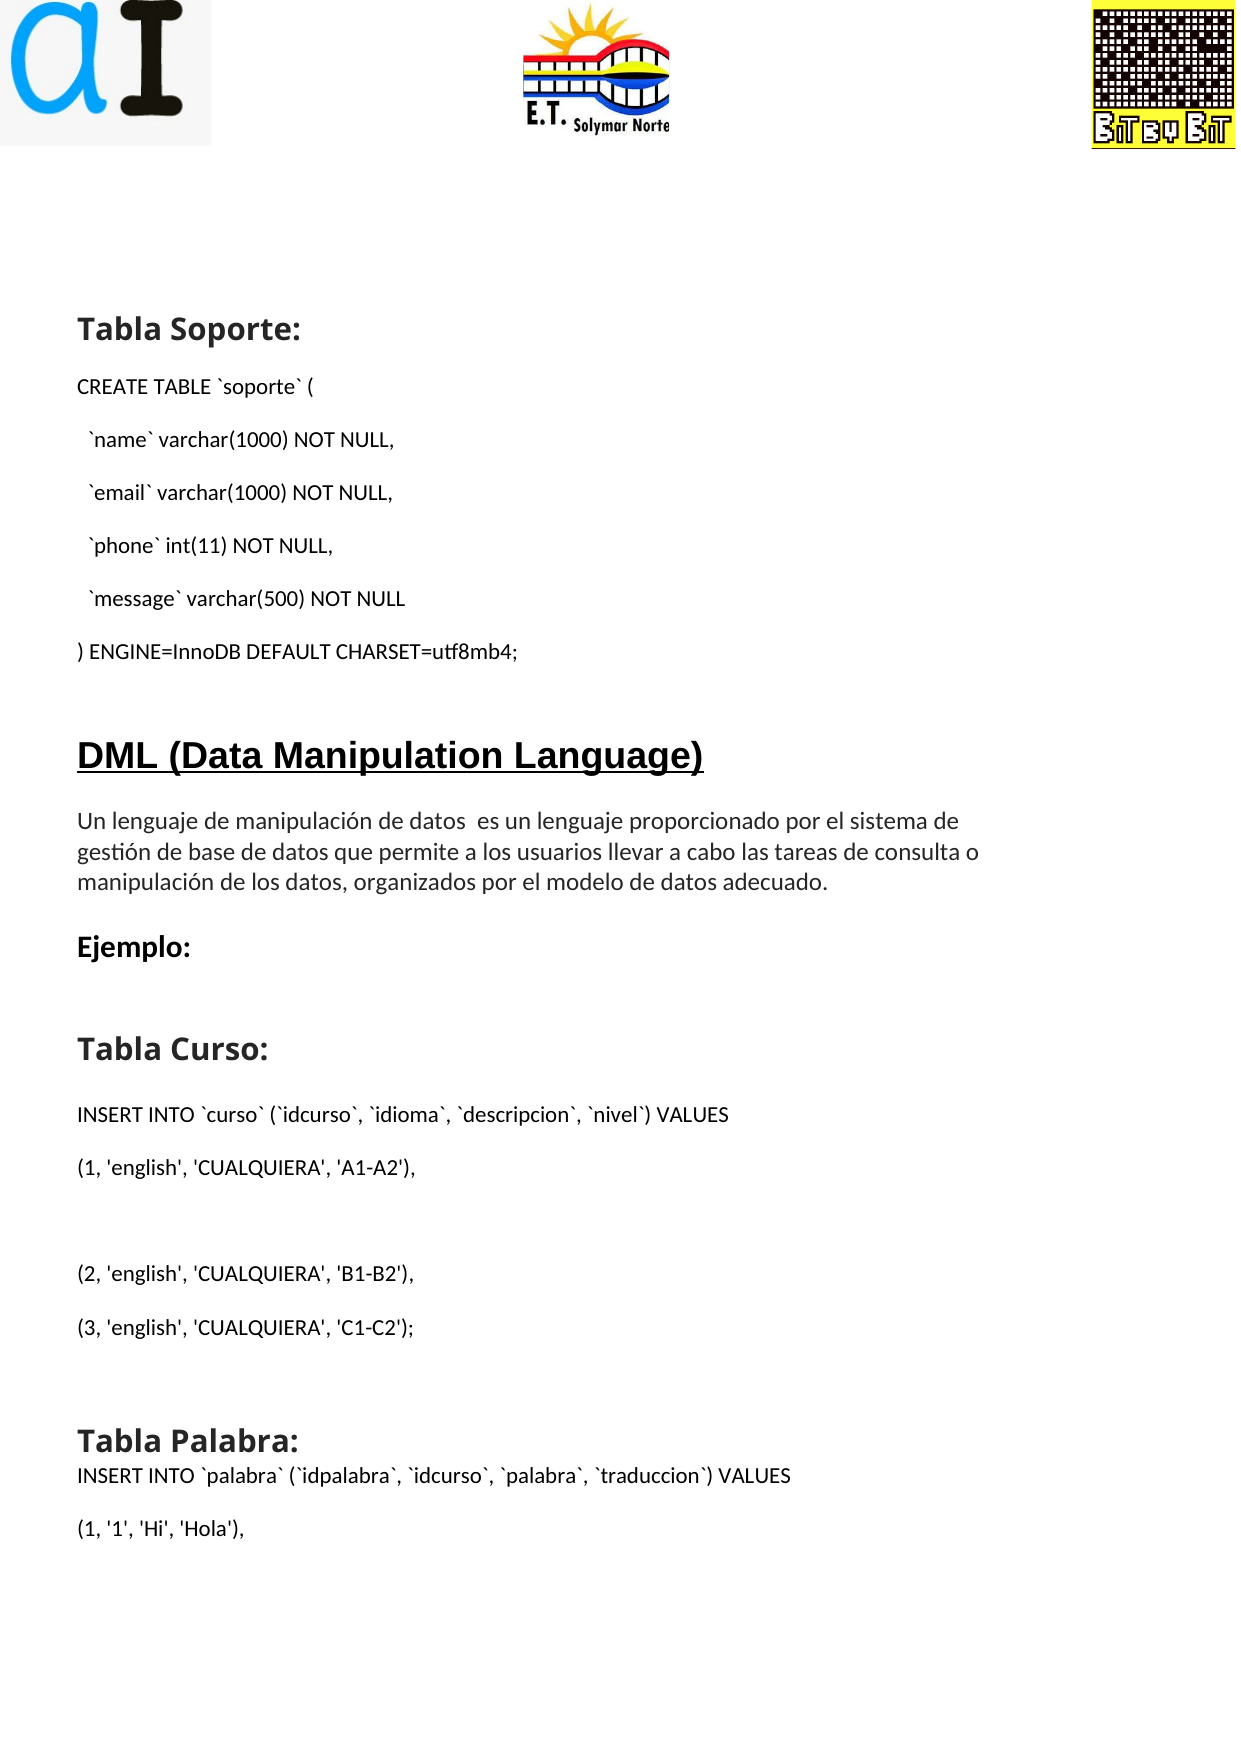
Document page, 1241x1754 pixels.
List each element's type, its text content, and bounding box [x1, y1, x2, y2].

text Tabla Curso: [77, 1027, 1019, 1069]
picture [523, 0, 670, 146]
text INSERT INTO `curso` (`idcurso`, `idioma`, `descripcion`, `nivel`) VALUES [77, 1101, 1019, 1128]
text ) ENGINE=InnoDB DEFAULT CHARSET=utf8mb4; [77, 637, 1019, 665]
picture [0, 0, 212, 146]
text `email` varchar(1000) NOT NULL, [77, 478, 1019, 506]
text (3, 'english', 'CUALQUIERA', 'C1-C2'); [77, 1313, 1019, 1341]
text DML (Data Manipulation Language) [77, 733, 1019, 777]
text (2, 'english', 'CUALQUIERA', 'B1-B2'), [77, 1259, 1019, 1288]
text Tabla Palabra: [77, 1419, 1019, 1461]
text `name` varchar(1000) NOT NULL, [77, 425, 1019, 453]
text (1, 'english', 'CUALQUIERA', 'A1-A2'), [77, 1153, 1019, 1182]
text INSERT INTO `palabra` (`idpalabra`, `idcurso`, `palabra`, `traduccion`) VALUES [77, 1461, 1019, 1489]
picture [1091, 0, 1236, 149]
text Tabla Soporte: [77, 307, 1019, 349]
text `phone` int(11) NOT NULL, [77, 531, 1019, 559]
text Un lenguaje de manipulación de datos es un lenguaje proporcionado por el sistema de gestión de base de datos que permite a los usuarios llevar a cabo las tareas de consulta o manipulación de los datos, organizados por el modelo de datos adecuado. [77, 805, 1019, 897]
text Ejemplo: [77, 927, 1019, 966]
text (1, '1', 'Hi', 'Hola'), [77, 1514, 1019, 1542]
text CREATE TABLE `soporte` ( [77, 372, 1019, 400]
text `message` varchar(500) NOT NULL [77, 584, 1019, 612]
